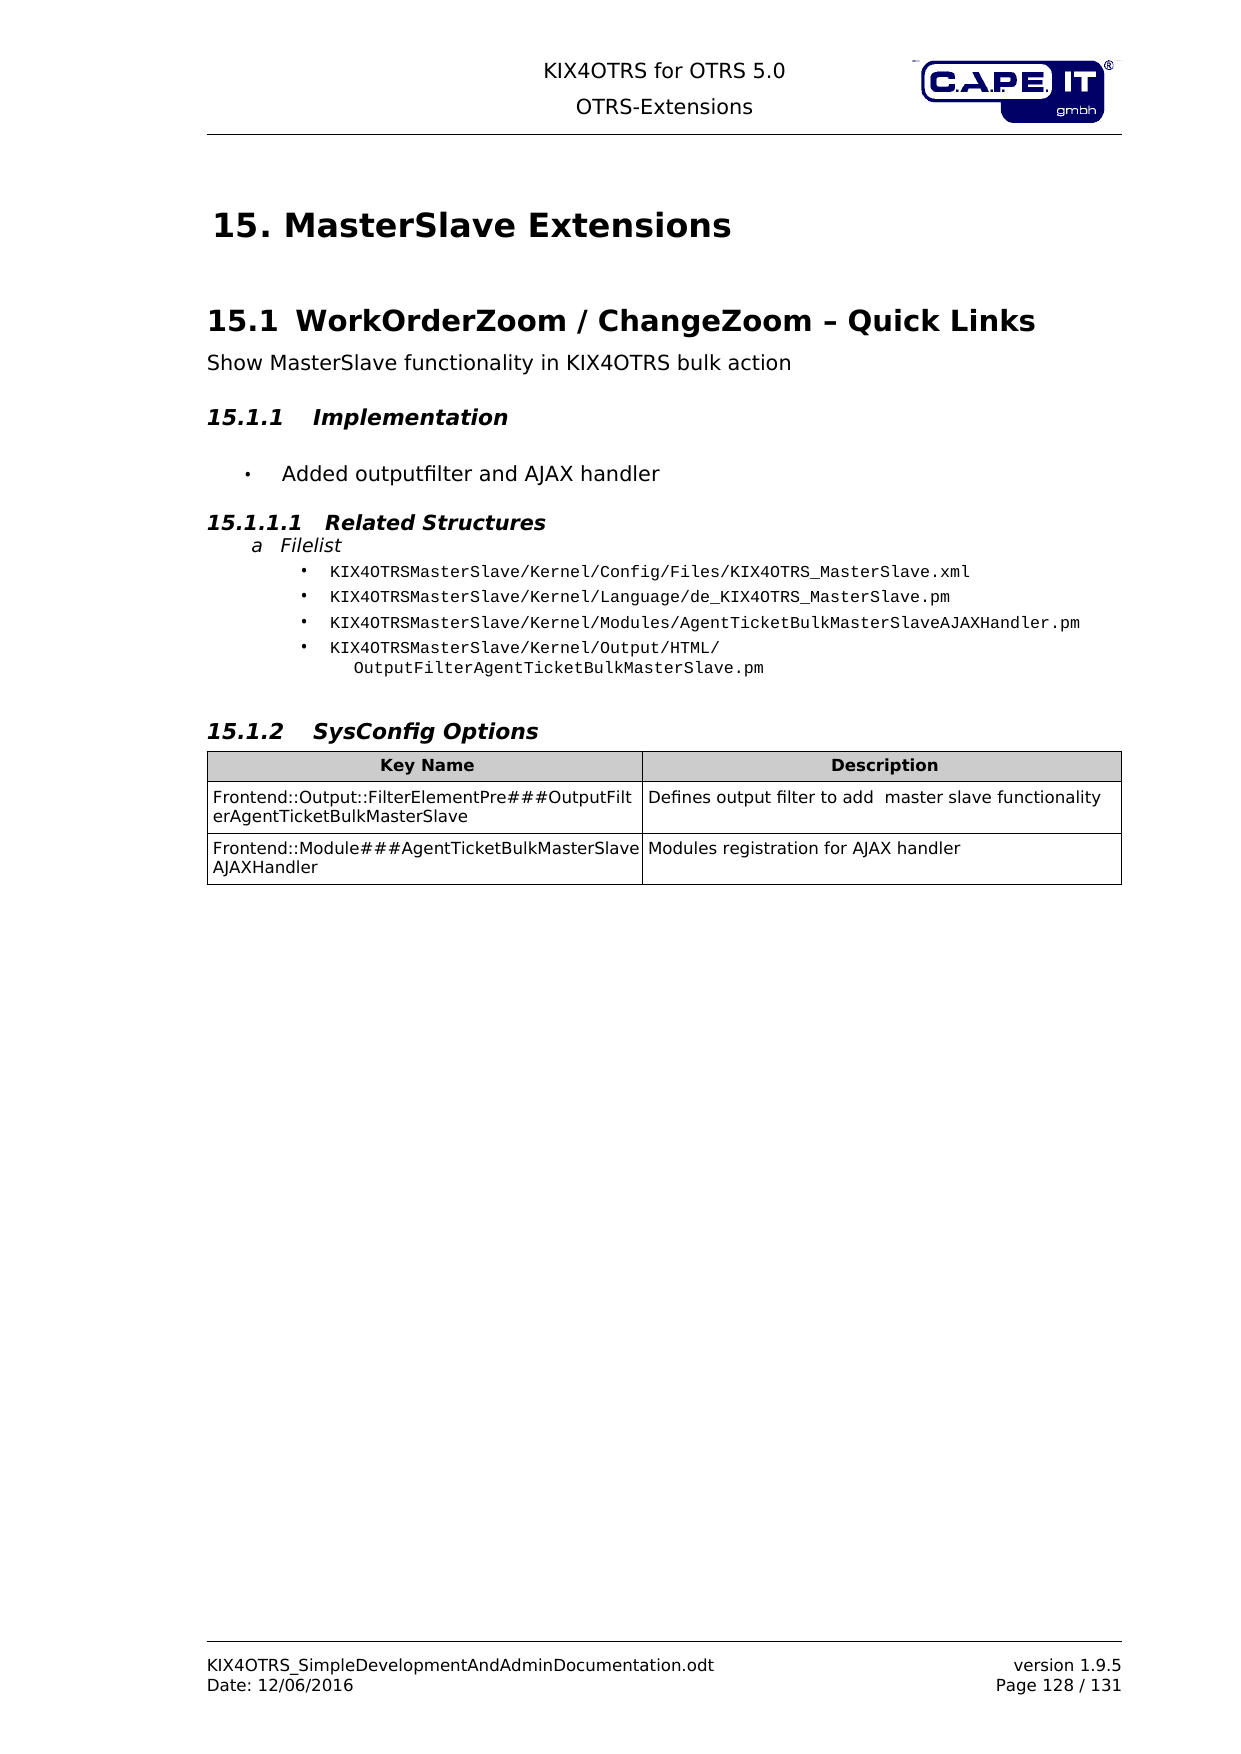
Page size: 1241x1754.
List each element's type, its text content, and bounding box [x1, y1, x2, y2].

table_cell Defines output filter to add master slave functionality [643, 782, 1121, 833]
table_header Key Name [208, 752, 642, 781]
subtitle Implementation [207, 405, 1122, 431]
subtitle . MasterSlave Extensions [212, 207, 1122, 245]
picture [921, 60, 1114, 123]
table_header Description [643, 752, 1121, 781]
subtitle SysConfig Options [207, 719, 1122, 744]
table_cell Frontend::Module###AgentTicketBulkMasterSlaveAJAXHandler [208, 834, 642, 884]
text Show MasterSlave functionality in KIX4OTRS bulk action [207, 351, 1122, 375]
table_cell Frontend::Output::FilterElementPre###OutputFilterAgentTicketBulkMasterSlave [208, 782, 642, 833]
subtitle Related Structures [207, 511, 1122, 535]
subtitle Filelist [251, 535, 1122, 557]
subtitle KIX4OTRSMasterSlave/Kernel/Language/de_KIX4OTRS_MasterSlave.pm [300, 583, 1122, 608]
table_cell Modules registration for AJAX handler [643, 834, 1121, 884]
subtitle KIX4OTRSMasterSlave/Kernel/Config/Files/KIX4OTRS_MasterSlave.xml [300, 557, 1122, 583]
subtitle KIX4OTRSMasterSlave/Kernel/Output/HTML/OutputFilterAgentTicketBulkMasterSlave.pm [300, 634, 1122, 678]
list Added outputfilter and AJAX handler [244, 461, 1122, 487]
subtitle WorkOrderZoom / ChangeZoom – Quick Links [207, 304, 1122, 338]
subtitle KIX4OTRSMasterSlave/Kernel/Modules/AgentTicketBulkMasterSlaveAJAXHandler.pm [300, 608, 1122, 634]
